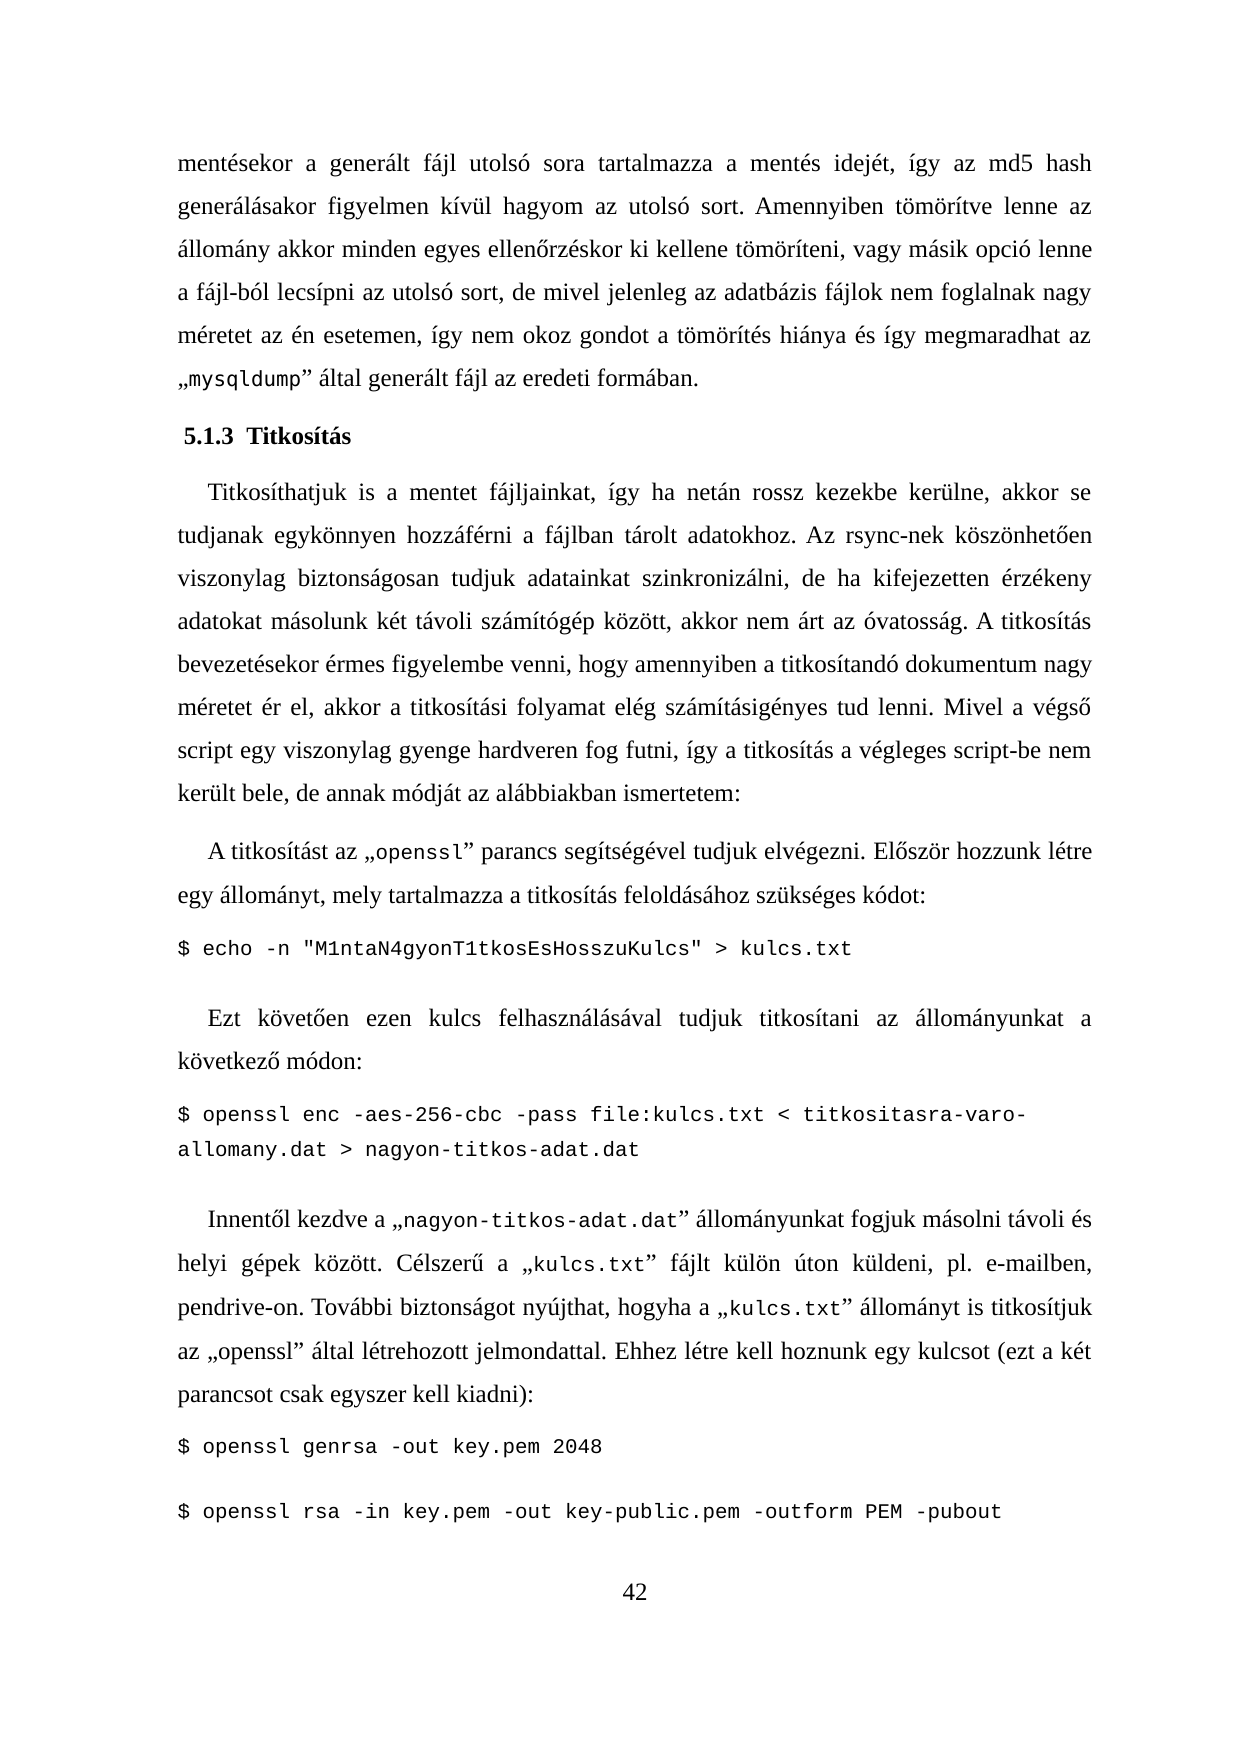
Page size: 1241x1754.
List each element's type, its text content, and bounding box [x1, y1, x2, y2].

text Titkosíthatjuk is a mentet fájljainkat, így ha netán rossz kezekbe kerülne, akkor se tudjanak egykönnyen hozzáférni a fájlban tárolt adatokhoz. Az rsync-nek köszönhetően viszonylag biztonságosan tudjuk adatainkat szinkronizálni, de ha kifejezetten érzékeny adatokat másolunk két távoli számítógép között, akkor nem árt az óvatosság. A titkosítás bevezetésekor érmes figyelembe venni, hogy amennyiben a titkosítandó dokumentum nagy méretet ér el, akkor a titkosítási folyamat elég számításigényes tud lenni. Mivel a végső script egy viszonylag gyenge hardveren fog futni, így a titkosítás a végleges script-be nem került bele, de annak módját az alábbiakban ismertetem: [177, 477, 1093, 807]
subtitle Titkosítás [177, 421, 1093, 450]
text Ezt követően ezen kulcs felhasználásával tudjuk titkosítani az állományunkat a következő módon: [177, 1003, 1093, 1074]
text Innentől kezdve a „nagyon-titkos-adat.dat” állományunkat fogjuk másolni távoli és helyi gépek között. Célszerű a „kulcs.txt” fájlt külön úton küldeni, pl. e-mailben, pendrive-on. További biztonságot nyújthat, hogyha a „kulcs.txt” állományt is titkosítjuk az „openssl” által létrehozott jelmondattal. Ehhez létre kell hoznunk egy kulcsot (ezt a két parancsot csak egyszer kell kiadni): [177, 1204, 1093, 1408]
text mentésekor a generált fájl utolsó sora tartalmazza a mentés idejét, így az md5 hash generálásakor figyelmen kívül hagyom az utolsó sort. Amennyiben tömörítve lenne az állomány akkor minden egyes ellenőrzéskor ki kellene tömöríteni, vagy másik opció lenne a fájl-ból lecsípni az utolsó sort, de mivel jelenleg az adatbázis fájlok nem foglalnak nagy méretet az én esetemen, így nem okoz gondot a tömörítés hiánya és így megmaradhat az „mysqldump” által generált fájl az eredeti formában. [177, 148, 1093, 392]
text $ echo -n "M1ntaN4gyonT1tkosEsHosszuKulcs" > kulcs.txt [177, 938, 1063, 961]
text A titkosítást az „openssl” parancs segítségével tudjuk elvégezni. Először hozzunk létre egy állományt, mely tartalmazza a titkosítás feloldásához szükséges kódot: [177, 836, 1093, 909]
text $ openssl rsa -in key.pem -out key-public.pem -outform PEM -pubout [177, 1501, 1063, 1525]
text $ openssl genrsa -out key.pem 2048 [177, 1437, 1063, 1460]
text $ openssl enc -aes-256-cbc -pass file:kulcs.txt < titkositasra-varo-allomany.dat > nagyon-titkos-adat.dat [177, 1103, 1063, 1163]
